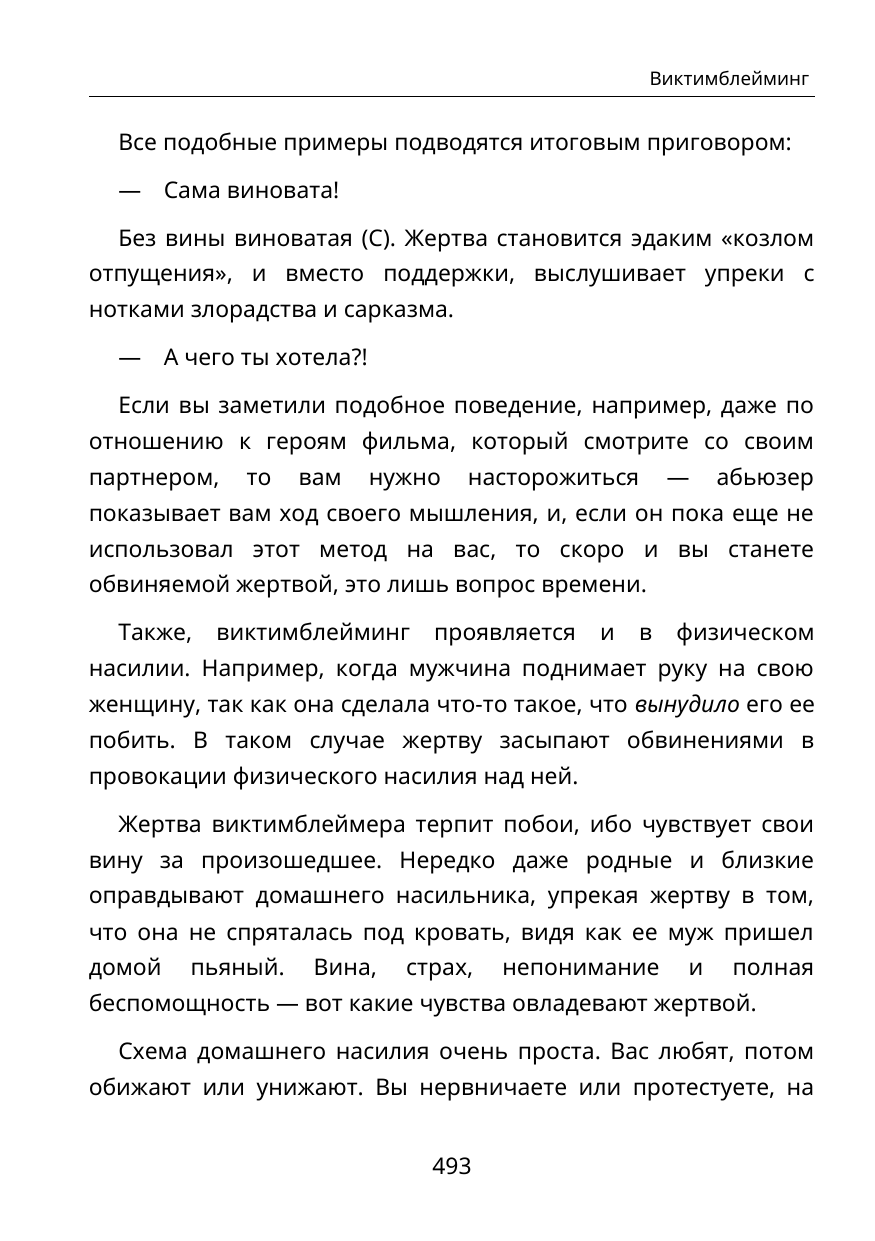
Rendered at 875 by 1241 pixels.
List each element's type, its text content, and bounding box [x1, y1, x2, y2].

list А чего ты хотела?! [88, 341, 815, 372]
text Если вы заметили подобное поведение, например, даже по отношению к героям фильма, который смотрите со своим партнером, то вам нужно насторожиться — абьюзер показывает вам ход своего мышления, и, если он пока еще не использовал этот метод на вас, то скоро и вы станете обвиняемой жертвой, это лишь вопрос времени. [88, 389, 815, 600]
text Все подобные примеры подводятся итоговым приговором: [88, 126, 815, 157]
list Сама виновата! [88, 174, 815, 205]
text Схема домашнего насилия очень проста. Вас любят, потом обижают или унижают. Вы нервничаете или протестуете, на [88, 1035, 815, 1102]
text Без вины виноватая (С). Жертва становится эдаким «козлом отпущения», и вместо поддержки, выслушивает упреки с нотками злорадства и сарказма. [88, 221, 815, 324]
text Жертва виктимблеймера терпит побои, ибо чувствует свои вину за произошедшее. Нередко даже родные и близкие оправдывают домашнего насильника, упрекая жертву в том, что она не спряталась под кровать, видя как ее муж пришел домой пьяный. Вина, страх, непонимание и полная беспомощность — вот какие чувства овладевают жертвой. [88, 808, 815, 1018]
text Также, виктимблейминг проявляется и в физическом насилии. Например, когда мужчина поднимает руку на свою женщину, так как она сделала что-то такое, что вынудило его ее побить. В таком случае жертву засыпают обвинениями в провокации физического насилия над ней. [88, 616, 815, 791]
